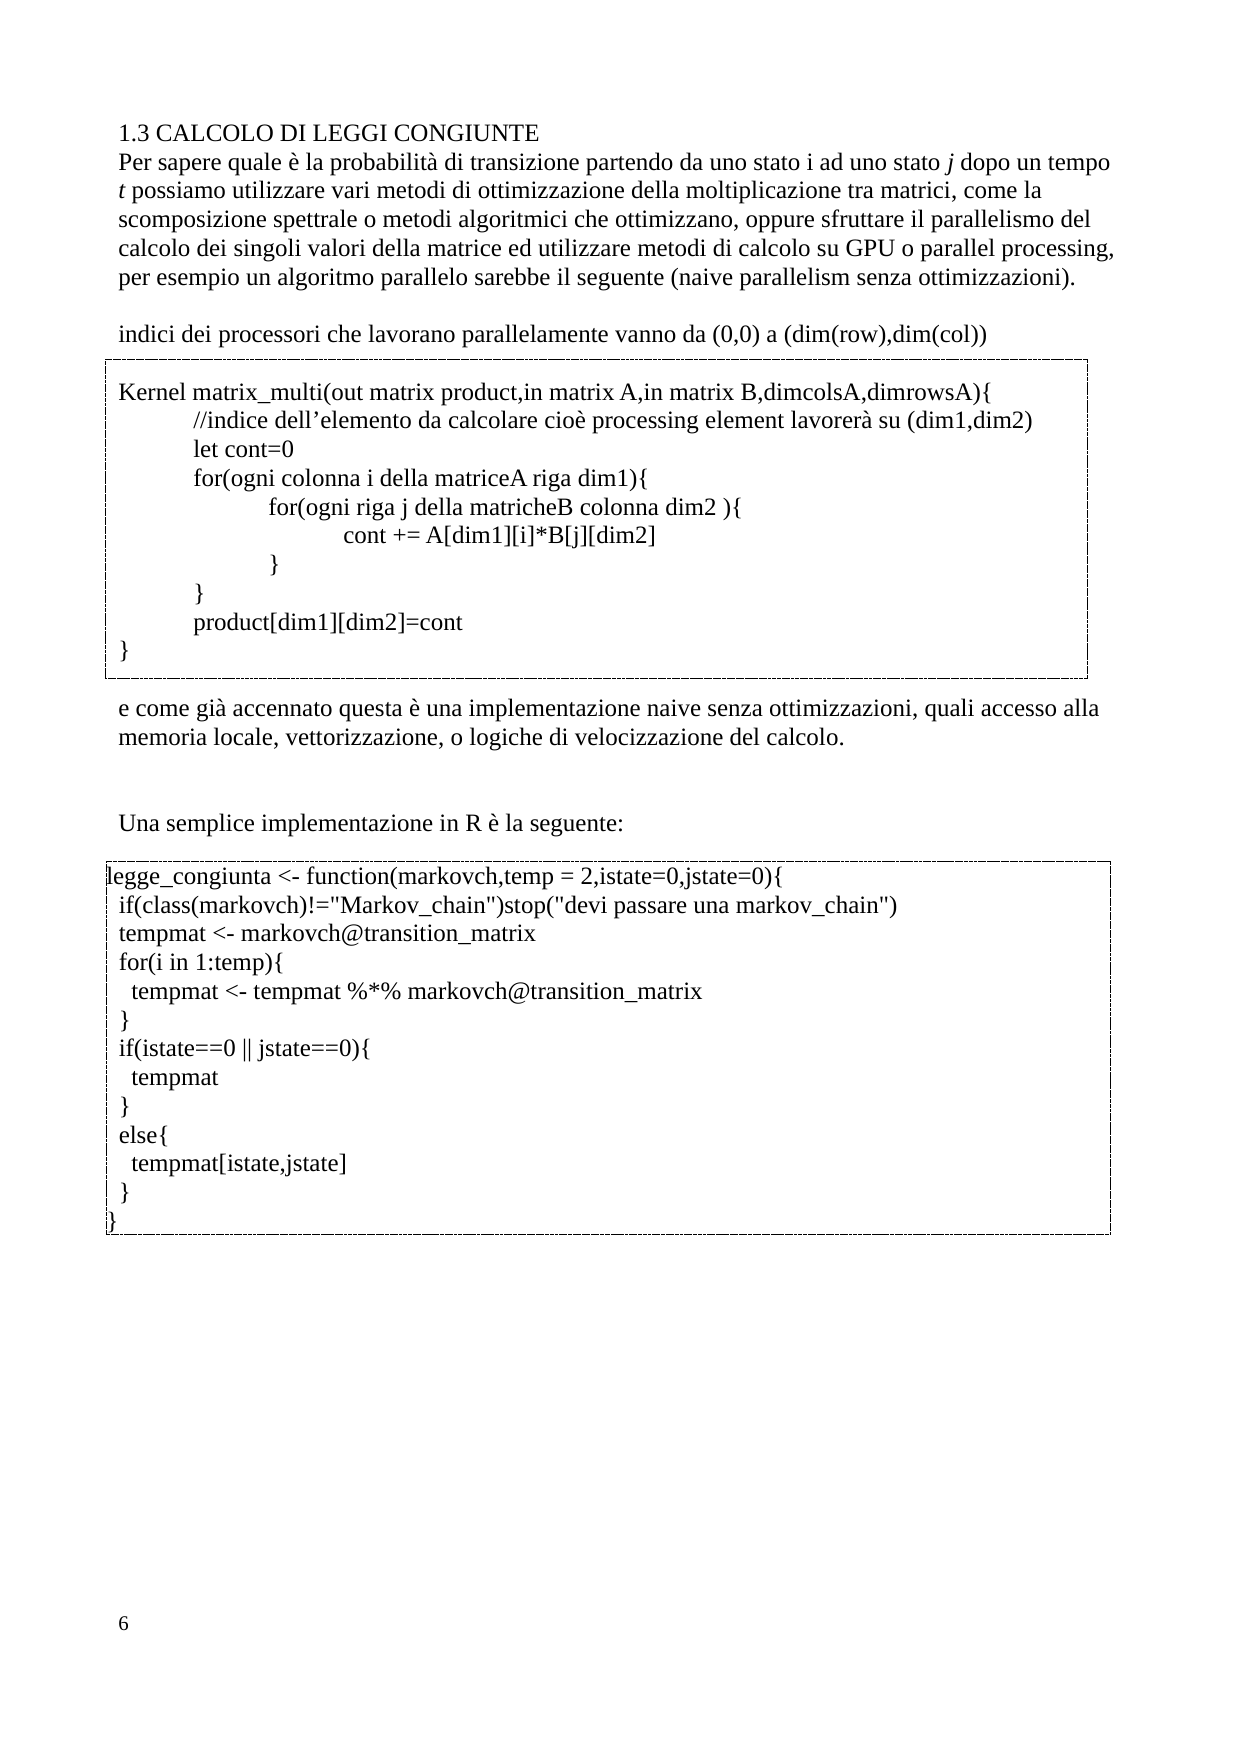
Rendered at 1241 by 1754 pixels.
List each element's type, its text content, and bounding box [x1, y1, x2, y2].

text e come già accennato questa è una implementazione naive senza ottimizzazioni, quali accesso alla memoria locale, vettorizzazione, o logiche di velocizzazione del calcolo. [118, 693, 1122, 751]
text 1.3 CALCOLO DI LEGGI CONGIUNTE [118, 118, 1122, 147]
text product[dim1][dim2]=cont [118, 607, 1122, 636]
text for(ogni colonna i della matriceA riga dim1){ [118, 463, 1122, 492]
text } [118, 636, 1122, 664]
text Per sapere quale è la probabilità di transizione partendo da uno stato i ad uno stato j dopo un tempo t possiamo utilizzare vari metodi di ottimizzazione della moltiplicazione tra matrici, come la scomposizione spettrale o metodi algoritmici che ottimizzano, oppure sfruttare il parallelismo del calcolo dei singoli valori della matrice ed utilizzare metodi di calcolo su GPU o parallel processing, per esempio un algoritmo parallelo sarebbe il seguente (naive parallelism senza ottimizzazioni). [118, 147, 1122, 291]
text } [118, 578, 1122, 607]
text Kernel matrix_multi(out matrix product,in matrix A,in matrix B,dimcolsA,dimrowsA){ [118, 377, 1122, 406]
text //indice dell’elemento da calcolare cioè processing element lavorerà su (dim1,dim2) [118, 406, 1122, 434]
text indici dei processori che lavorano parallelamente vanno da (0,0) a (dim(row),dim(col)) [118, 319, 1122, 348]
text Una semplice implementazione in R è la seguente: [118, 808, 1122, 837]
text let cont=0 [118, 434, 1122, 463]
text cont += A[dim1][i]*B[j][dim2] [118, 521, 1122, 549]
text } [118, 549, 1122, 578]
text for(ogni riga j della matricheB colonna dim2 ){ [118, 492, 1122, 521]
